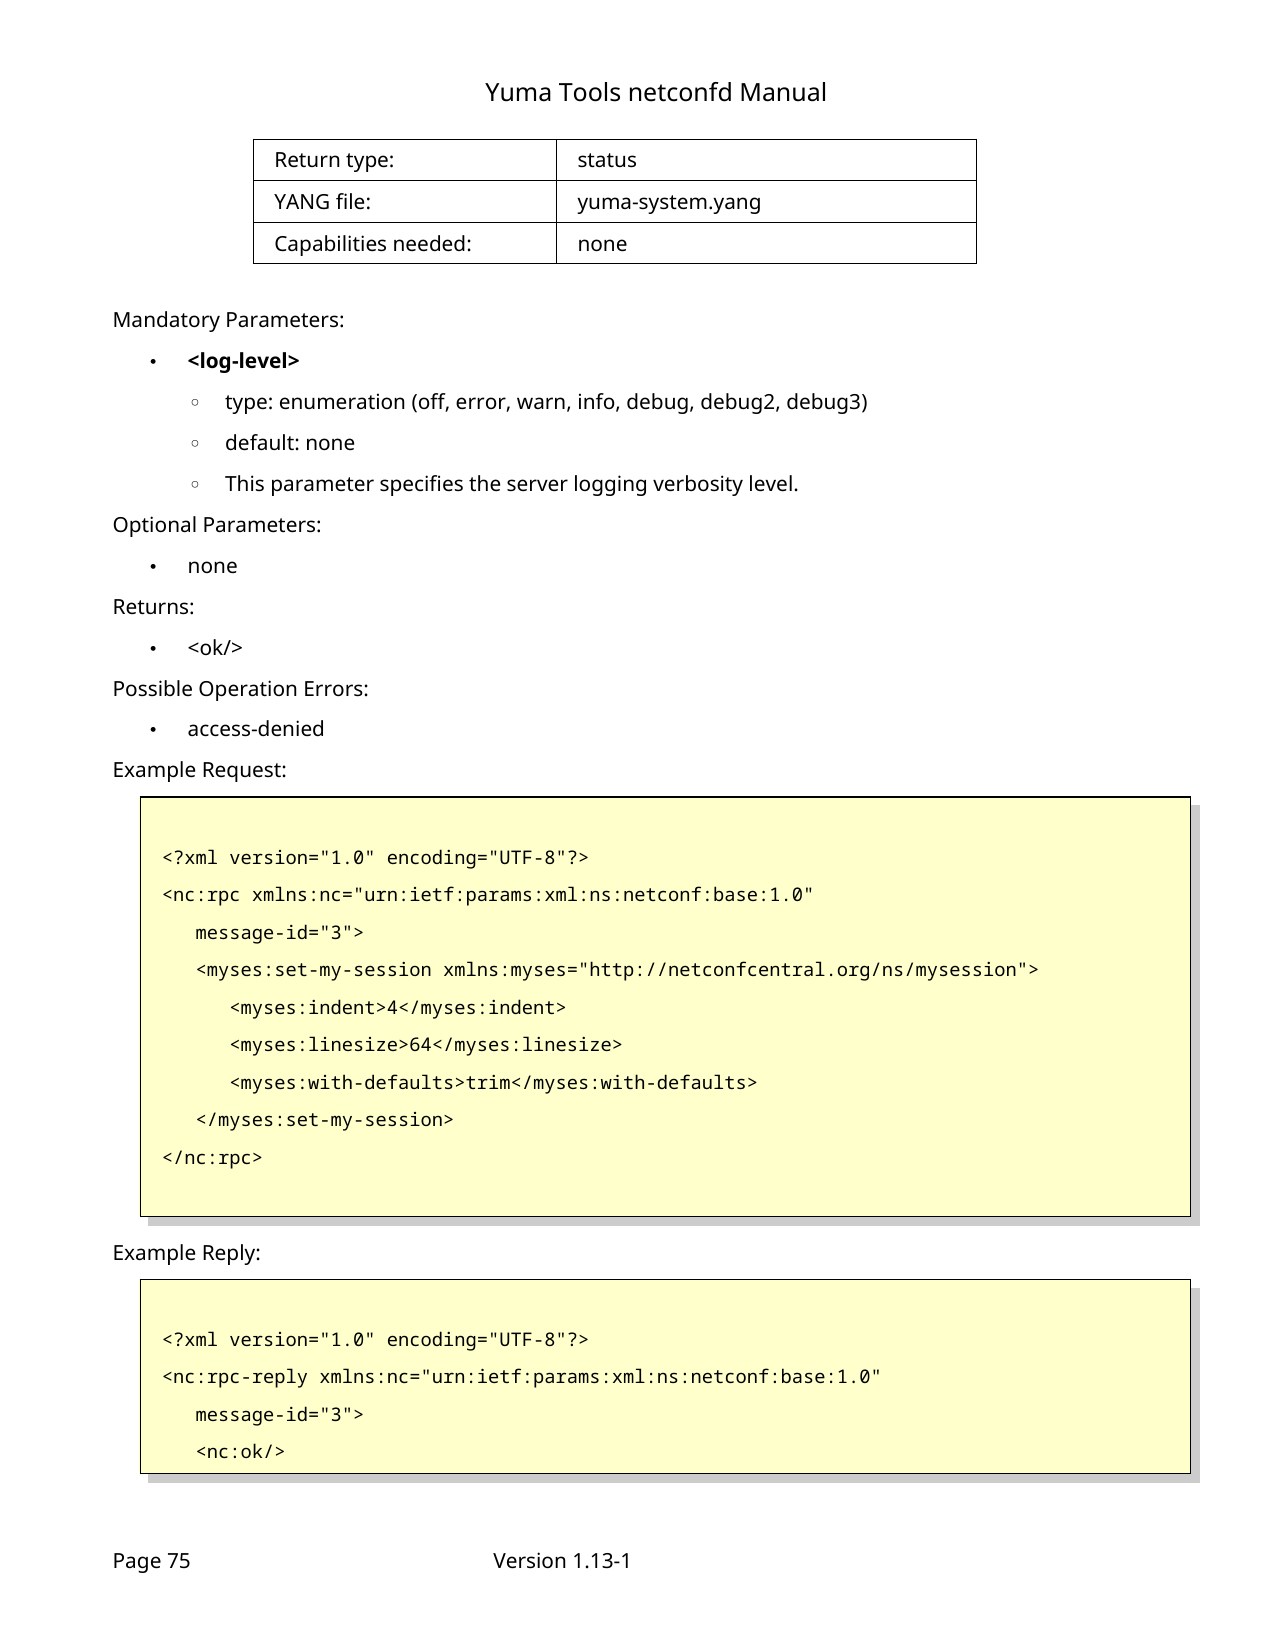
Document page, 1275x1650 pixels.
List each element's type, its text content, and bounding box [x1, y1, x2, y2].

table_cell Capabilities needed: [254, 223, 556, 263]
list type: enumeration (off, error, warn, info, debug, debug2, debug3) [187, 387, 1200, 416]
list This parameter specifies the server logging verbosity level. [187, 469, 1200, 497]
text Possible Operation Errors: [112, 674, 1200, 702]
text <myses:indent>4</myses:indent> [141, 984, 1190, 1019]
text <myses:linesize>64</myses:linesize> [141, 1021, 1190, 1057]
table_cell YANG file: [254, 181, 556, 222]
list access-denied [150, 714, 1200, 743]
text </nc:rpc> [141, 1134, 1190, 1169]
text message-id="3"> [141, 1391, 1190, 1427]
table_cell none [557, 223, 976, 263]
text Mandatory Parameters: [112, 305, 1200, 334]
list default: none [187, 428, 1200, 456]
text </myses:set-my-session> [141, 1096, 1190, 1132]
text <nc:rpc-reply xmlns:nc="urn:ietf:params:xml:ns:netconf:base:1.0" [141, 1354, 1190, 1389]
text <nc:ok/> [141, 1429, 1190, 1473]
text Example Request: [112, 756, 1200, 784]
text Example Reply: [112, 1238, 1200, 1266]
text <nc:rpc xmlns:nc="urn:ietf:params:xml:ns:netconf:base:1.0" [141, 871, 1190, 907]
table_cell Return type: [254, 140, 556, 180]
text <?xml version="1.0" encoding="UTF-8"?> [141, 1316, 1190, 1352]
text message-id="3"> [141, 909, 1190, 944]
list none [150, 551, 1200, 579]
text <myses:set-my-session xmlns:myses="http://netconfcentral.org/ns/mysession"> [141, 946, 1190, 982]
text <?xml version="1.0" encoding="UTF-8"?> [141, 834, 1190, 869]
table_cell yuma-system.yang [557, 181, 976, 222]
text Optional Parameters: [112, 510, 1200, 538]
list <log-level> [150, 346, 1200, 374]
text <myses:with-defaults>trim</myses:with-defaults> [141, 1059, 1190, 1094]
text Returns: [112, 592, 1200, 620]
table_cell status [557, 140, 976, 180]
list <ok/> [150, 633, 1200, 661]
